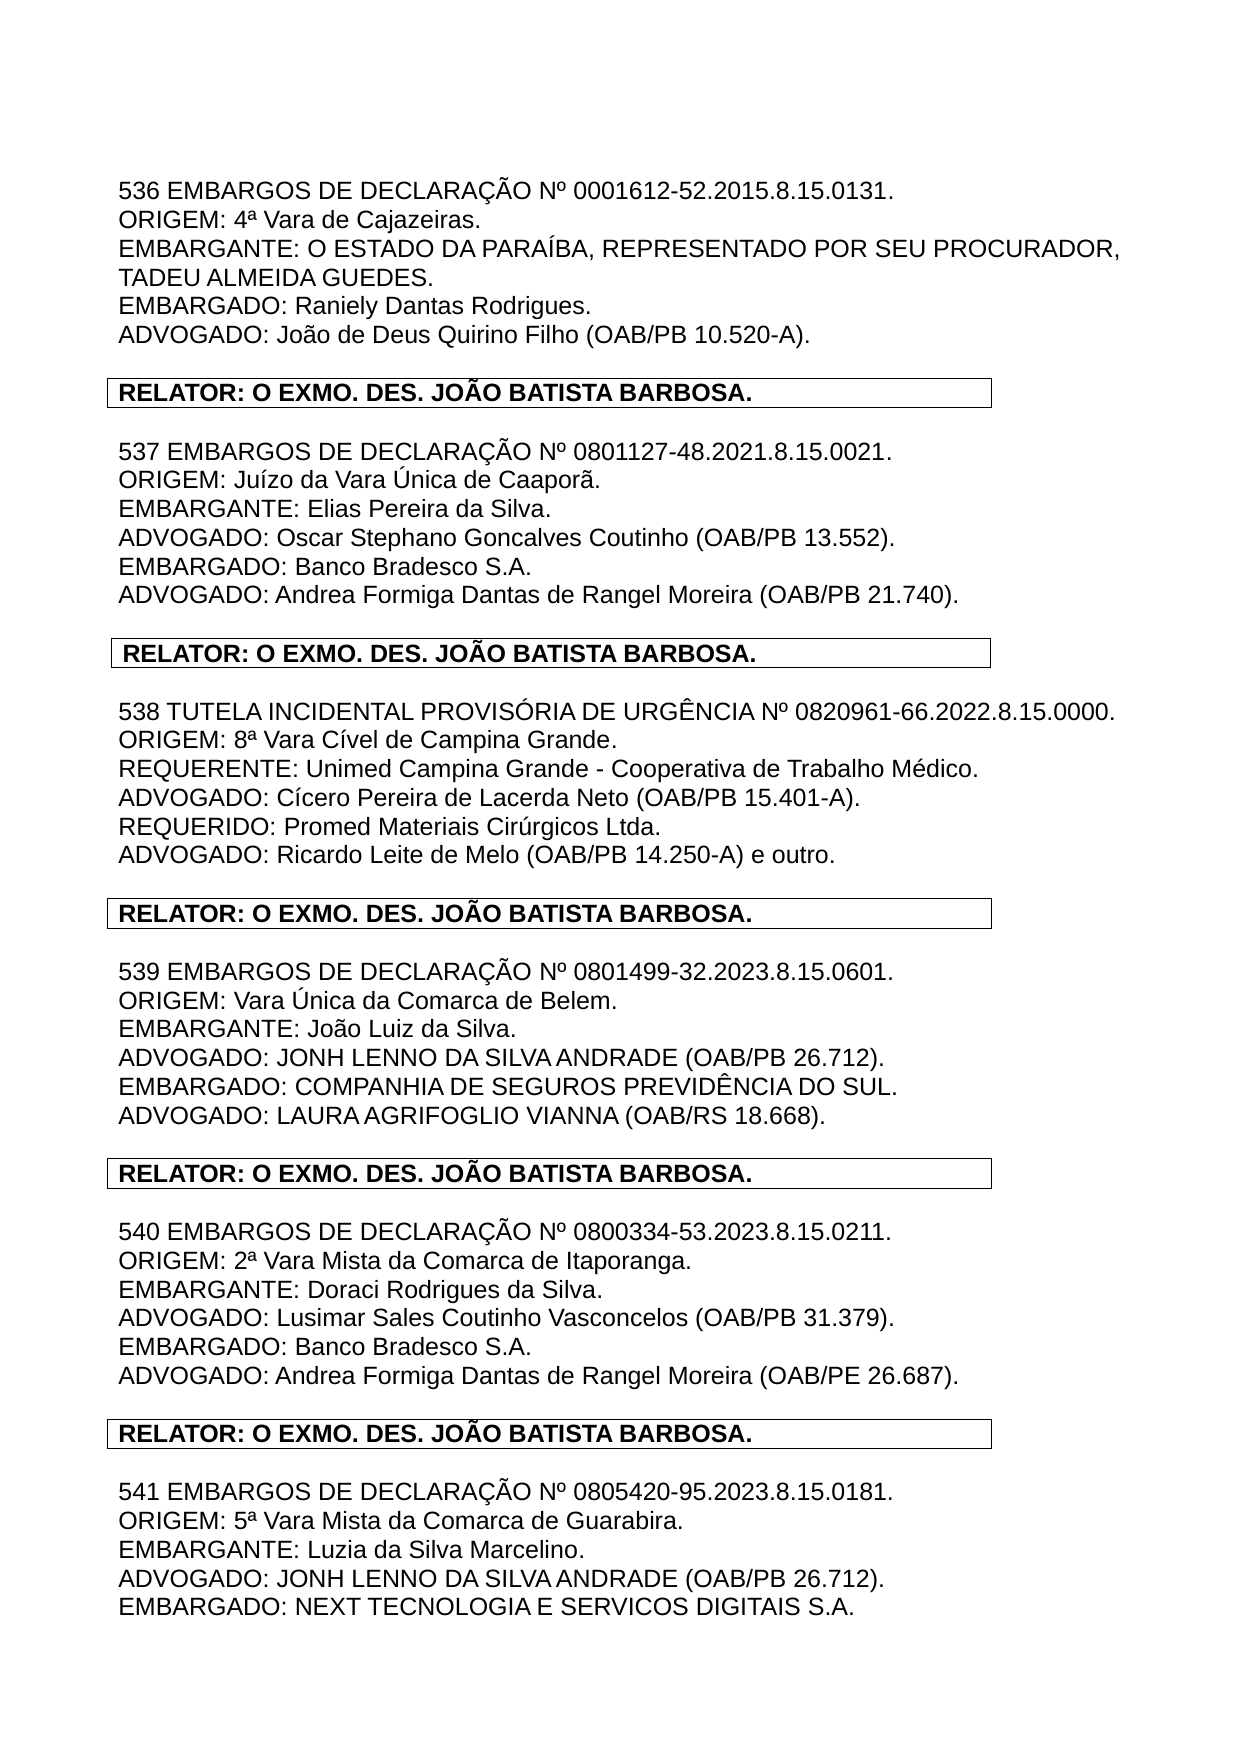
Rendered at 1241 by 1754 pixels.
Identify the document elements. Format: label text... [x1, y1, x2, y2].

text ADVOGADO: João de Deus Quirino Filho (OAB/PB 10.520-A). [118, 320, 1122, 349]
text EMBARGADO: Banco Bradesco S.A. [118, 1332, 1122, 1361]
text ORIGEM: 8ª Vara Cível de Campina Grande. [118, 726, 1122, 754]
text ORIGEM: 2ª Vara Mista da Comarca de Itaporanga. [118, 1246, 1122, 1275]
text ORIGEM: 4ª Vara de Cajazeiras. [118, 205, 1122, 234]
text ADVOGADO: LAURA AGRIFOGLIO VIANNA (OAB/RS 18.668). [118, 1101, 1122, 1129]
text ORIGEM: 5ª Vara Mista da Comarca de Guarabira. [118, 1506, 1122, 1535]
text ADVOGADO: Ricardo Leite de Melo (OAB/PB 14.250-A) e outro. [118, 841, 1122, 869]
text ADVOGADO: JONH LENNO DA SILVA ANDRADE (OAB/PB 26.712). [118, 1564, 1122, 1592]
text 537 EMBARGOS DE DECLARAÇÃO Nº 0801127-48.2021.8.15.0021. [118, 437, 1122, 465]
text ORIGEM: Vara Única da Comarca de Belem. [118, 986, 1122, 1014]
text ADVOGADO: Lusimar Sales Coutinho Vasconcelos (OAB/PB 31.379). [118, 1303, 1122, 1332]
text EMBARGANTE: O ESTADO DA PARAÍBA, REPRESENTADO POR SEU PROCURADOR, TADEU ALMEIDA GUEDES. [118, 234, 1122, 291]
text 536 EMBARGOS DE DECLARAÇÃO Nº 0001612-52.2015.8.15.0131. [118, 176, 1122, 205]
text EMBARGADO: Raniely Dantas Rodrigues. [118, 291, 1122, 320]
text REQUERENTE: Unimed Campina Grande - Cooperativa de Trabalho Médico. [118, 754, 1122, 783]
text ADVOGADO: Andrea Formiga Dantas de Rangel Moreira (OAB/PE 26.687). [118, 1361, 1122, 1390]
text EMBARGADO: Banco Bradesco S.A. [118, 552, 1122, 580]
text EMBARGANTE: Elias Pereira da Silva. [118, 494, 1122, 523]
text REQUERIDO: Promed Materiais Cirúrgicos Ltda. [118, 812, 1122, 841]
table_header RELATOR: O EXMO. DES. JOÃO BATISTA BARBOSA. [112, 639, 990, 667]
text ADVOGADO: Oscar Stephano Goncalves Coutinho (OAB/PB 13.552). [118, 523, 1122, 552]
text ADVOGADO: Andrea Formiga Dantas de Rangel Moreira (OAB/PB 21.740). [118, 580, 1122, 609]
text ORIGEM: Juízo da Vara Única de Caaporã. [118, 465, 1122, 494]
text ADVOGADO: JONH LENNO DA SILVA ANDRADE (OAB/PB 26.712). [118, 1043, 1122, 1072]
table_header RELATOR: O EXMO. DES. JOÃO BATISTA BARBOSA. [108, 899, 991, 927]
table_header RELATOR: O EXMO. DES. JOÃO BATISTA BARBOSA. [108, 1159, 991, 1188]
text 538 TUTELA INCIDENTAL PROVISÓRIA DE URGÊNCIA Nº 0820961-66.2022.8.15.0000. [118, 697, 1122, 726]
text ADVOGADO: Cícero Pereira de Lacerda Neto (OAB/PB 15.401-A). [118, 783, 1122, 812]
text EMBARGANTE: Luzia da Silva Marcelino. [118, 1535, 1122, 1564]
text EMBARGANTE: João Luiz da Silva. [118, 1014, 1122, 1043]
text EMBARGADO: COMPANHIA DE SEGUROS PREVIDÊNCIA DO SUL. [118, 1072, 1122, 1101]
table_header RELATOR: O EXMO. DES. JOÃO BATISTA BARBOSA. [108, 1420, 991, 1448]
text EMBARGADO: NEXT TECNOLOGIA E SERVICOS DIGITAIS S.A. [118, 1592, 1122, 1621]
text 540 EMBARGOS DE DECLARAÇÃO Nº 0800334-53.2023.8.15.0211. [118, 1217, 1122, 1246]
text 539 EMBARGOS DE DECLARAÇÃO Nº 0801499-32.2023.8.15.0601. [118, 957, 1122, 986]
text EMBARGANTE: Doraci Rodrigues da Silva. [118, 1275, 1122, 1303]
table_header RELATOR: O EXMO. DES. JOÃO BATISTA BARBOSA. [108, 379, 991, 407]
text 541 EMBARGOS DE DECLARAÇÃO Nº 0805420-95.2023.8.15.0181. [118, 1477, 1122, 1506]
